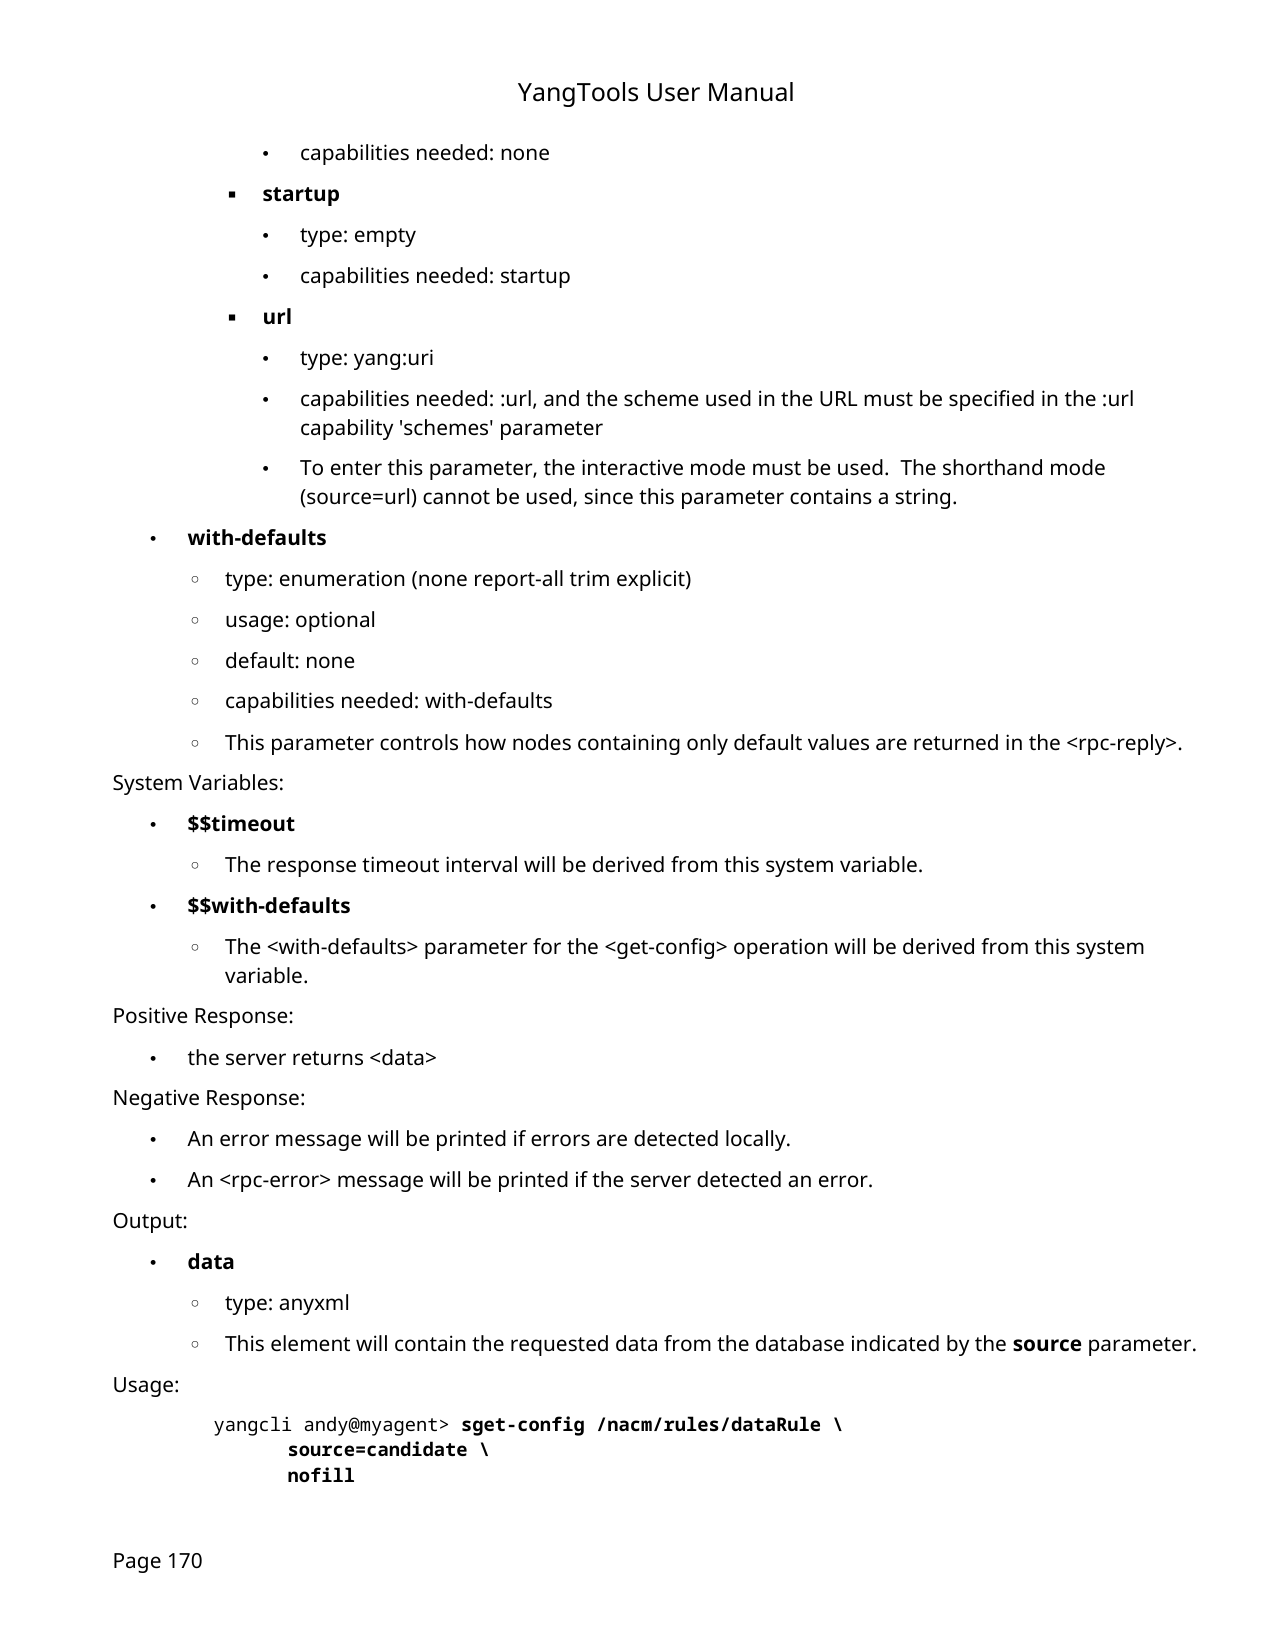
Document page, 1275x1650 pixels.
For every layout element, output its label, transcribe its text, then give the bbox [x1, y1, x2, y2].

text Usage: [112, 1370, 1200, 1398]
list $$with-defaults [150, 891, 1200, 920]
list url [225, 302, 1200, 331]
list type: yang:uri [262, 343, 1200, 372]
list To enter this parameter, the interactive mode must be used. The shorthand mode (source=url) cannot be used, since this parameter contains a string. [262, 453, 1200, 510]
text System Variables: [112, 768, 1200, 797]
list This parameter controls how nodes containing only default values are returned in the <rpc-reply>. [187, 728, 1200, 756]
list An error message will be printed if errors are detected locally. [150, 1124, 1200, 1153]
list startup [225, 179, 1200, 208]
list type: enumeration (none report-all trim explicit) [187, 564, 1200, 592]
text Negative Response: [112, 1083, 1200, 1112]
list The response timeout interval will be derived from this system variable. [187, 850, 1200, 879]
list data [150, 1247, 1200, 1276]
text Positive Response: [112, 1002, 1200, 1030]
list The <with-defaults> parameter for the <get-config> operation will be derived from this system variable. [187, 932, 1200, 989]
list This element will contain the requested data from the database indicated by the source parameter. [187, 1329, 1200, 1358]
list capabilities needed: none [262, 138, 1200, 167]
text yangcli andy@myagent> sget-config /nacm/rules/dataRule \ source=candidate \ nofill [139, 1411, 1200, 1513]
list capabilities needed: :url, and the scheme used in the URL must be specified in the :url capability 'schemes' parameter [262, 384, 1200, 441]
list default: none [187, 646, 1200, 674]
list type: anyxml [187, 1288, 1200, 1317]
list with-defaults [150, 523, 1200, 551]
list An <rpc-error> message will be printed if the server detected an error. [150, 1165, 1200, 1194]
list capabilities needed: with-defaults [187, 687, 1200, 715]
list capabilities needed: startup [262, 261, 1200, 290]
list $$timeout [150, 809, 1200, 838]
list usage: optional [187, 605, 1200, 633]
text Output: [112, 1206, 1200, 1235]
list type: empty [262, 220, 1200, 249]
list the server returns <data> [150, 1043, 1200, 1071]
